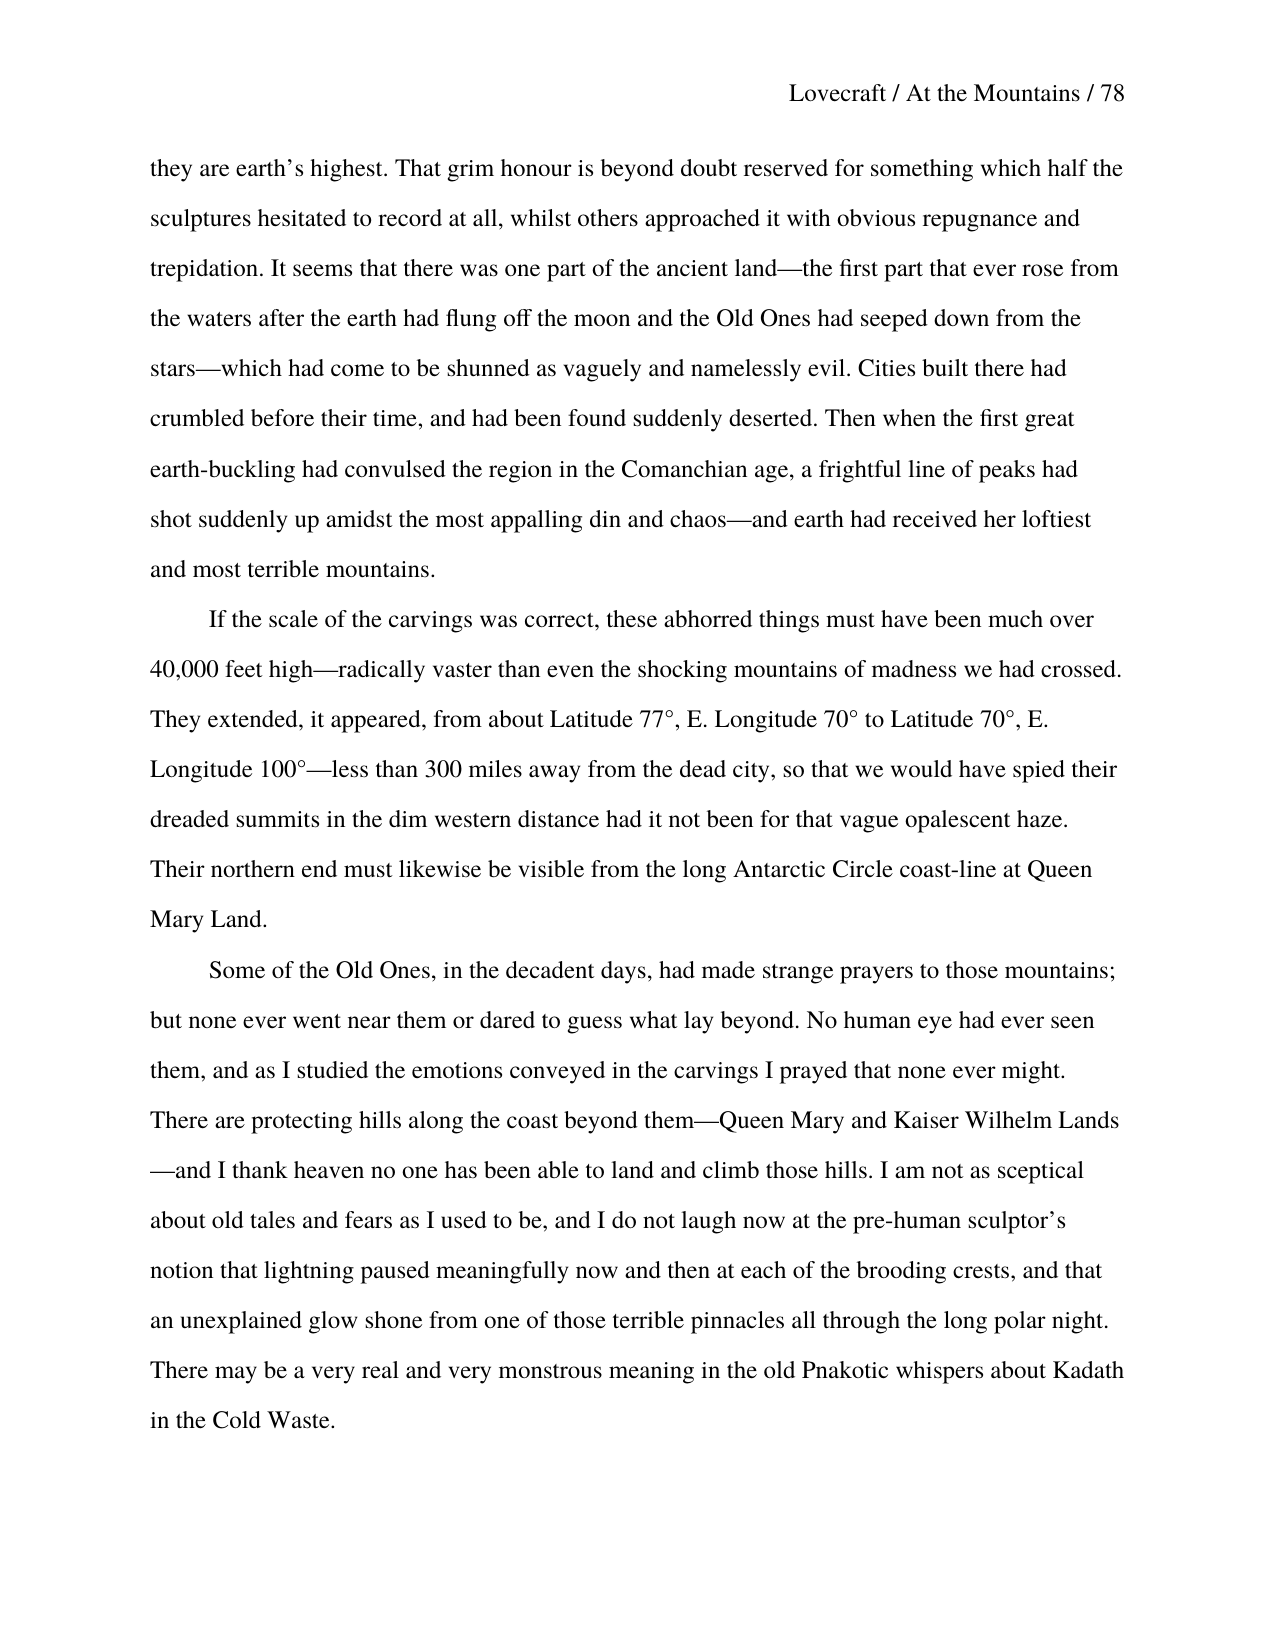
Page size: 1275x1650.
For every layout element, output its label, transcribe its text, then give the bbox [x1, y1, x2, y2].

text they are earth’s highest. That grim honour is beyond doubt reserved for something which half the sculptures hesitated to record at all, whilst others approached it with obvious repugnance and trepidation. It seems that there was one part of the ancient land—the first part that ever rose from the waters after the earth had flung off the moon and the Old Ones had seeped down from the stars—which had come to be shunned as vaguely and namelessly evil. Cities built there had crumbled before their time, and had been found suddenly deserted. Then when the first great earth-buckling had convulsed the region in the Comanchian age, a frightful line of peaks had shot suddenly up amidst the most appalling din and chaos—and earth had received her loftiest and most terrible mountains. [150, 150, 1125, 584]
text If the scale of the carvings was correct, these abhorred things must have been much over 40,000 feet high—radically vaster than even the shocking mountains of madness we had crossed. They extended, it appeared, from about Latitude 77°, E. Longitude 70° to Latitude 70°, E. Longitude 100°—less than 300 miles away from the dead city, so that we would have spied their dreaded summits in the dim western distance had it not been for that vague opalescent haze. Their northern end must likewise be visible from the long Antarctic Circle coast-line at Queen Mary Land. [150, 601, 1125, 935]
text Some of the Old Ones, in the decadent days, had made strange prayers to those mountains; but none ever went near them or dared to guess what lay beyond. No human eye had ever seen them, and as I studied the emotions conveyed in the carvings I prayed that none ever might. There are protecting hills along the coast beyond them—Queen Mary and Kaiser Wilhelm Lands—and I thank heaven no one has been able to land and climb those hills. I am not as sceptical about old tales and fears as I used to be, and I do not laugh now at the pre-human sculptor’s notion that lightning paused meaningfully now and then at each of the brooding crests, and that an unexplained glow shone from one of those terrible pinnacles all through the long polar night. There may be a very real and very monstrous meaning in the old Pnakotic whispers about Kadath in the Cold Waste. [150, 952, 1125, 1436]
